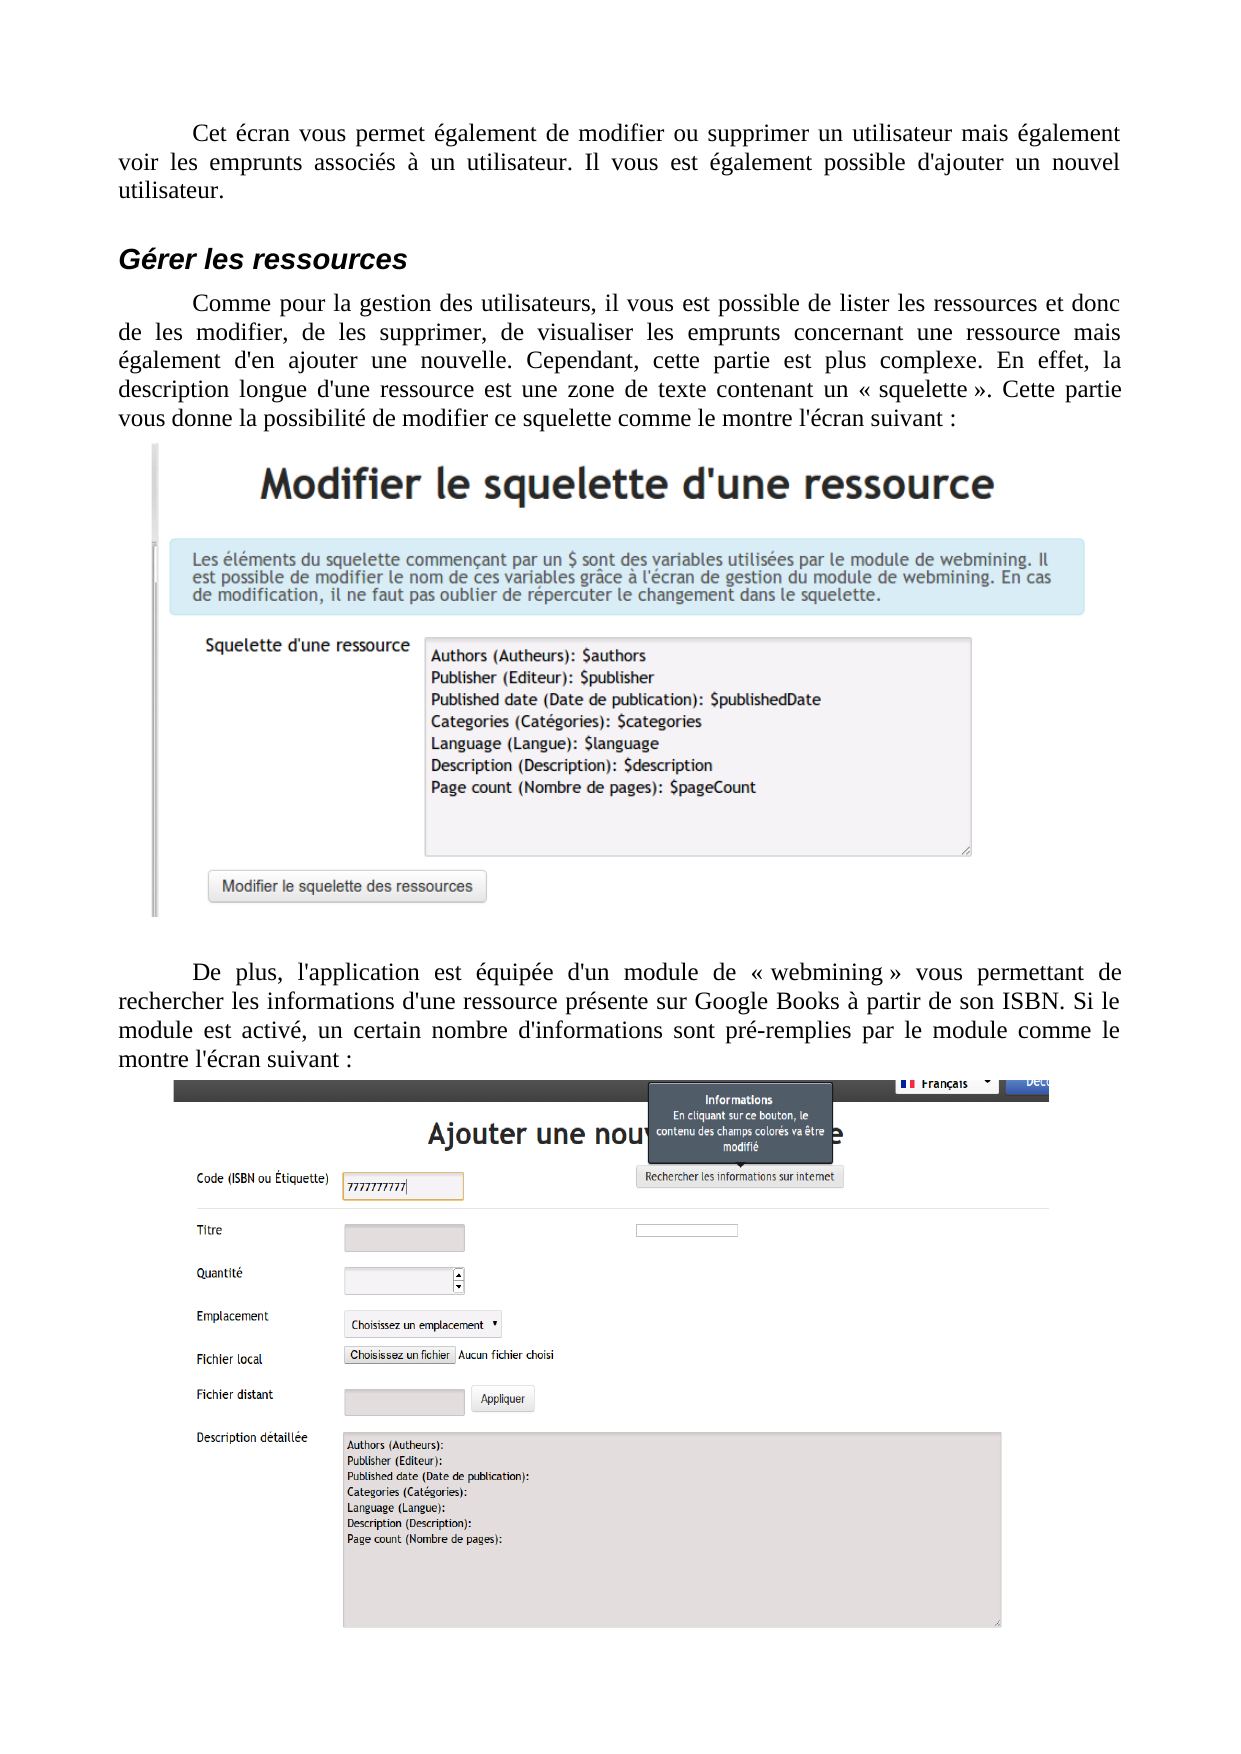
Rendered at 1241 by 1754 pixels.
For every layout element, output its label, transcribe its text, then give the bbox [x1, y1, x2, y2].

subtitle Gérer les ressources [118, 242, 1122, 275]
text Cet écran vous permet également de modifier ou supprimer un utilisateur mais également voir les emprunts associés à un utilisateur. Il vous est également possible d'ajouter un nouvel utilisateur. [118, 118, 1122, 204]
text De plus, l'application est équipée d'un module de « webmining » vous permettant de rechercher les informations d'une ressource présente sur Google Books à partir de son ISBN. Si le module est activé, un certain nombre d'informations sont pré-remplies par le module comme le montre l'écran suivant : [118, 957, 1122, 1072]
picture [173, 1080, 1049, 1635]
text Comme pour la gestion des utilisateurs, il vous est possible de lister les ressources et donc de les modifier, de les supprimer, de visualiser les emprunts concernant une ressource mais également d'en ajouter une nouvelle. Cependant, cette partie est plus complexe. En effet, la description longue d'une ressource est une zone de texte contenant un « squelette ». Cette partie vous donne la possibilité de modifier ce squelette comme le montre l'écran suivant : [118, 288, 1122, 432]
picture [151, 443, 1089, 917]
